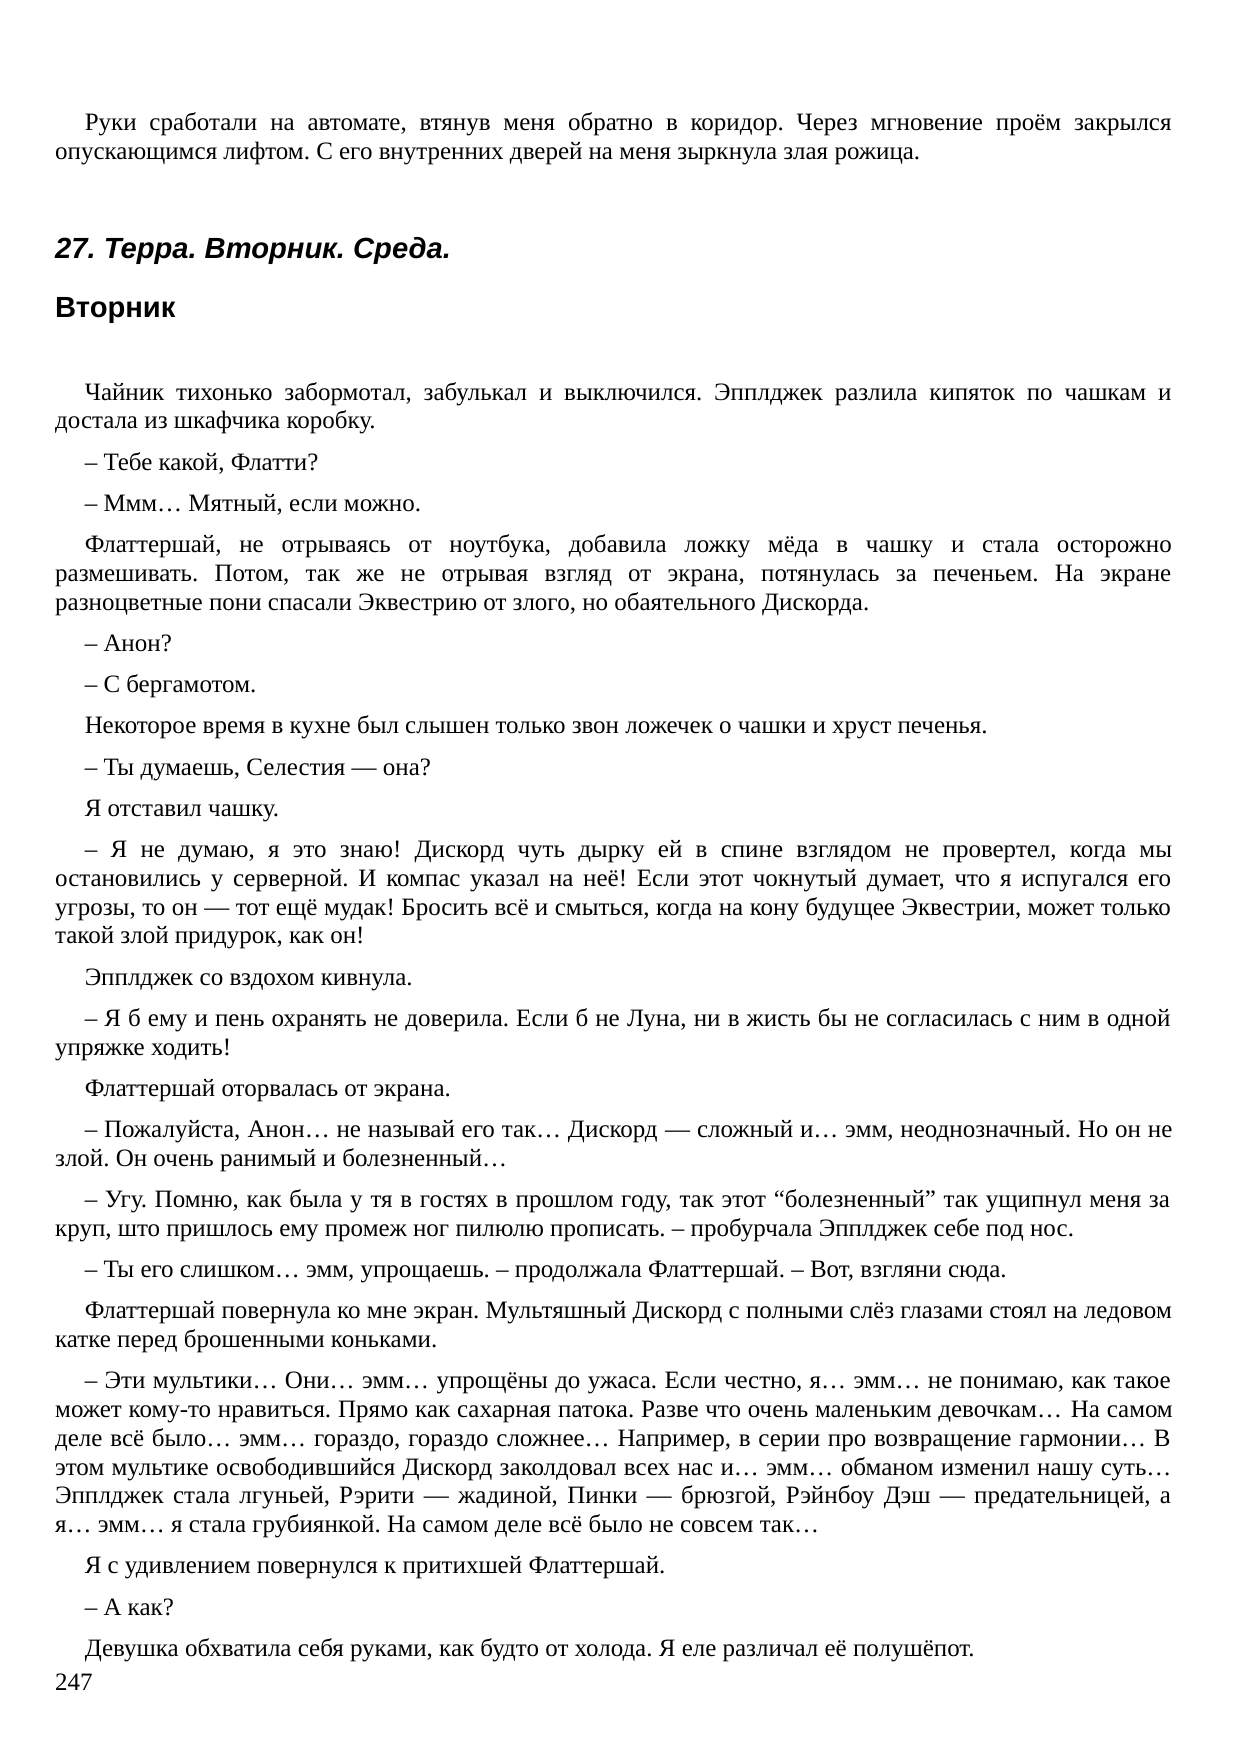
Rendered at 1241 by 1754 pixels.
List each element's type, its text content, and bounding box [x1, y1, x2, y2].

text – С бергамотом. [55, 669, 1173, 698]
text Девушка обхватила себя руками, как будто от холода. Я еле различал её полушёпот. [55, 1633, 1173, 1662]
text Флаттершай повернула ко мне экран. Мультяшный Дискорд с полными слёз глазами стоял на ледовом катке перед брошенными коньками. [55, 1296, 1173, 1353]
text Я отставил чашку. [55, 793, 1173, 822]
text Флаттершай, не отрываясь от ноутбука, добавила ложку мёда в чашку и стала осторожно размешивать. Потом, так же не отрывая взгляд от экрана, потянулась за печеньем. На экране разноцветные пони спасали Эквестрию от злого, но обаятельного Дискорда. [55, 529, 1173, 616]
text Некоторое время в кухне был слышен только звон ложечек о чашки и хруст печенья. [55, 711, 1173, 739]
text – Эти мультики… Они… эмм… упрощёны до ужаса. Если честно, я… эмм… не понимаю, как такое может кому-то нравиться. Прямо как сахарная патока. Разве что очень маленьким девочкам… На самом деле всё было… эмм… гораздо, гораздо сложнее… Например, в серии про возвращение гармонии… В этом мультике освободившийся Дискорд заколдовал всех нас и… эмм… обманом изменил нашу суть… Эпплджек стала лгуньей, Рэрити — жадиной, Пинки — брюзгой, Рэйнбоу Дэш — предательницей, а я… эмм… я стала грубиянкой. На самом деле всё было не совсем так… [55, 1366, 1173, 1538]
text – Ты думаешь, Селестия — она? [55, 752, 1173, 781]
text Эпплджек со вздохом кивнула. [55, 962, 1173, 991]
text – Ты его слишком… эмм, упрощаешь. – продолжала Флаттершай. – Вот, взгляни сюда. [55, 1254, 1173, 1283]
text Я с удивлением повернулся к притихшей Флаттершай. [55, 1551, 1173, 1579]
subtitle 27. Терра. Вторник. Среда. [55, 231, 1173, 264]
text – Я не думаю, я это знаю! Дискорд чуть дырку ей в спине взглядом не провертел, когда мы остановились у серверной. И компас указал на неё! Если этот чокнутый думает, что я испугался его угрозы, то он — тот ещё мудак! Бросить всё и смыться, когда на кону будущее Эквестрии, может только такой злой придурок, как он! [55, 834, 1173, 949]
text – А как? [55, 1592, 1173, 1621]
text – Ммм… Мятный, если можно. [55, 488, 1173, 517]
text – Пожалуйста, Анон… не называй его так… Дискорд — сложный и… эмм, неоднозначный. Но он не злой. Он очень ранимый и болезненный… [55, 1114, 1173, 1172]
text Флаттершай оторвалась от экрана. [55, 1073, 1173, 1102]
text – Анон? [55, 628, 1173, 657]
text Чайник тихонько забормотал, забулькал и выключился. Эпплджек разлила кипяток по чашкам и достала из шкафчика коробку. [55, 377, 1173, 434]
text – Тебе какой, Флатти? [55, 447, 1173, 476]
subtitle Вторник [55, 289, 1173, 323]
text – Я б ему и пень охранять не доверила. Если б не Луна, ни в жисть бы не согласилась с ним в одной упряжке ходить! [55, 1003, 1173, 1061]
text – Угу. Помню, как была у тя в гостях в прошлом году, так этот “болезненный” так ущипнул меня за круп, што пришлось ему промеж ног пилюлю прописать. – пробурчала Эпплджек себе под нос. [55, 1184, 1173, 1242]
text Руки сработали на автомате, втянув меня обратно в коридор. Через мгновение проём закрылся опускающимся лифтом. С его внутренних дверей на меня зыркнула злая рожица. [55, 107, 1173, 165]
